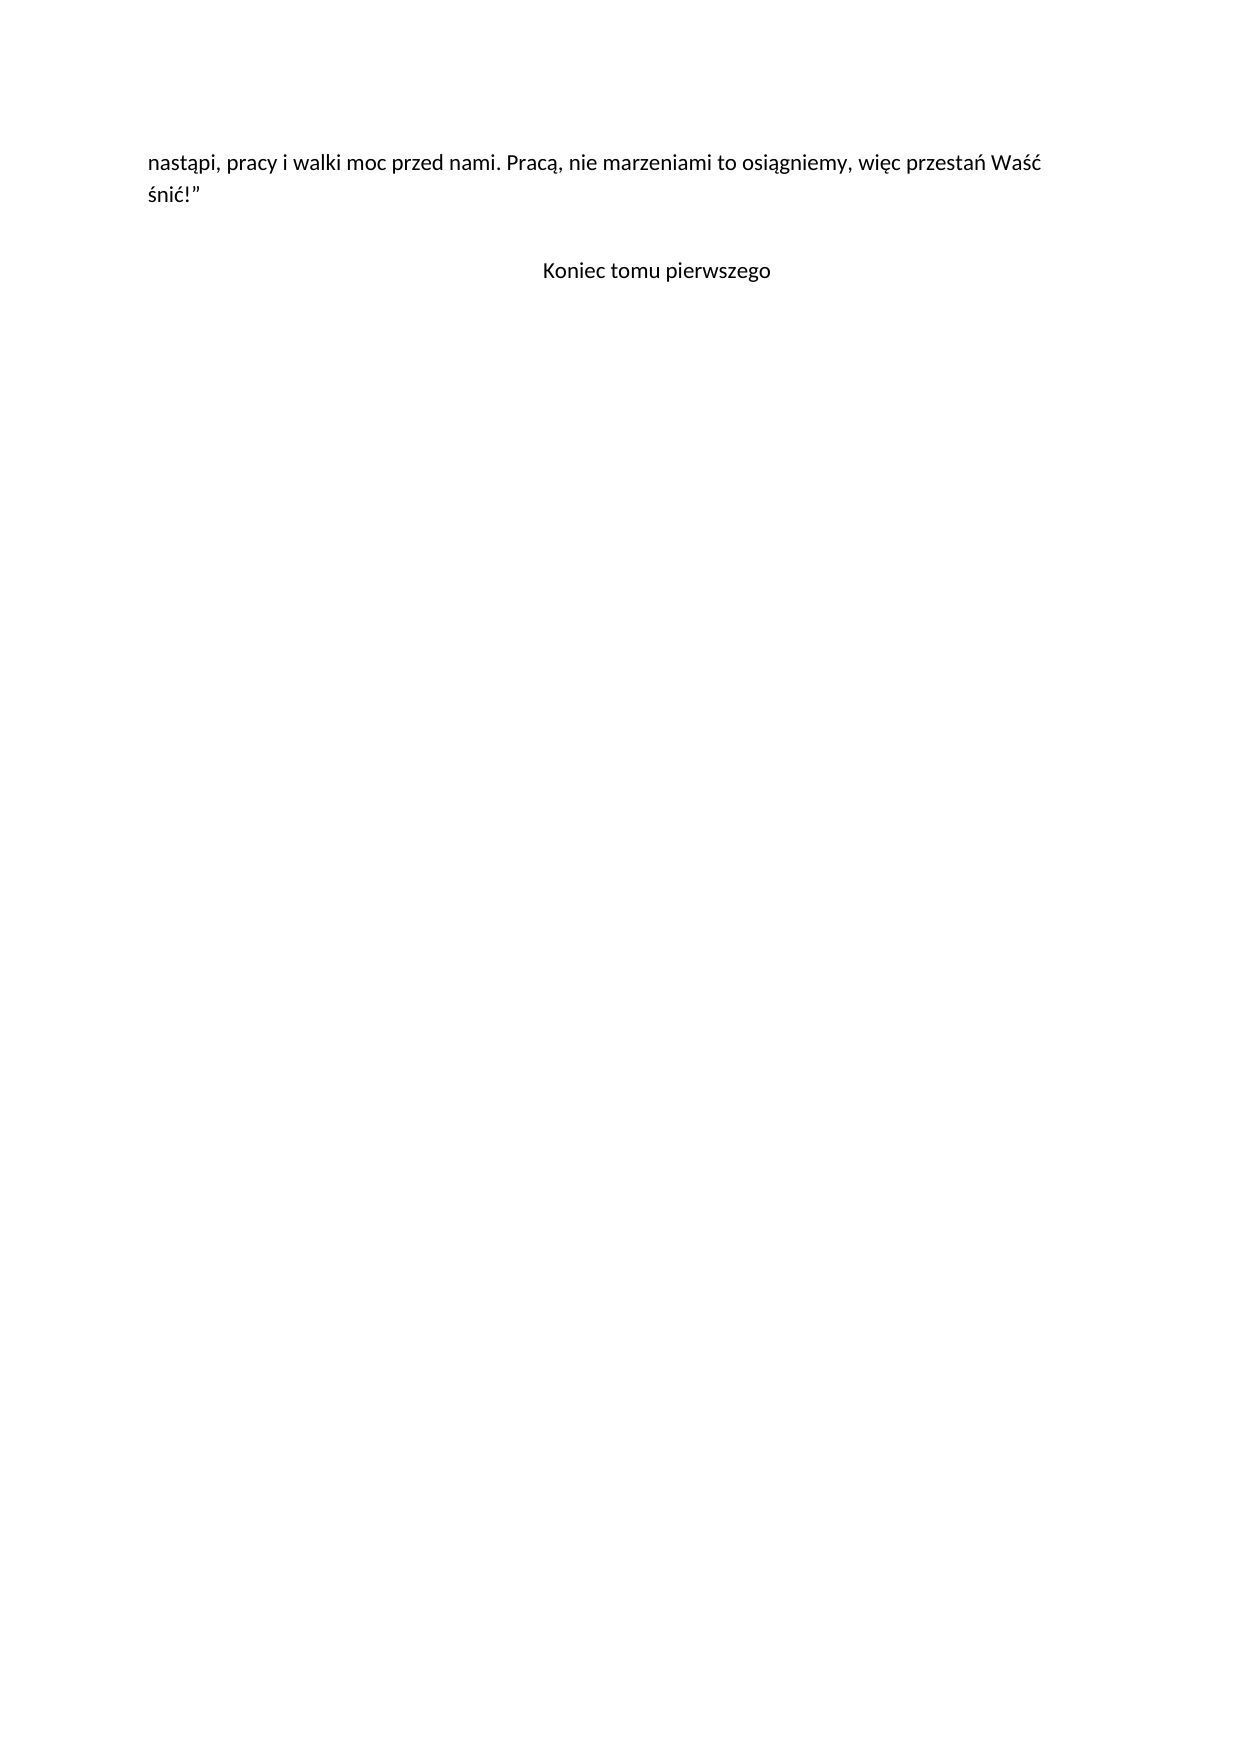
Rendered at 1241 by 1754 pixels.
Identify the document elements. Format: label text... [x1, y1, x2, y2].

text nastąpi, pracy i walki moc przed nami. Pracą, nie marzeniami to osiągniemy, więc przestań Waść śnić!” [148, 148, 1093, 208]
text Koniec tomu pierwszego [148, 256, 1093, 284]
